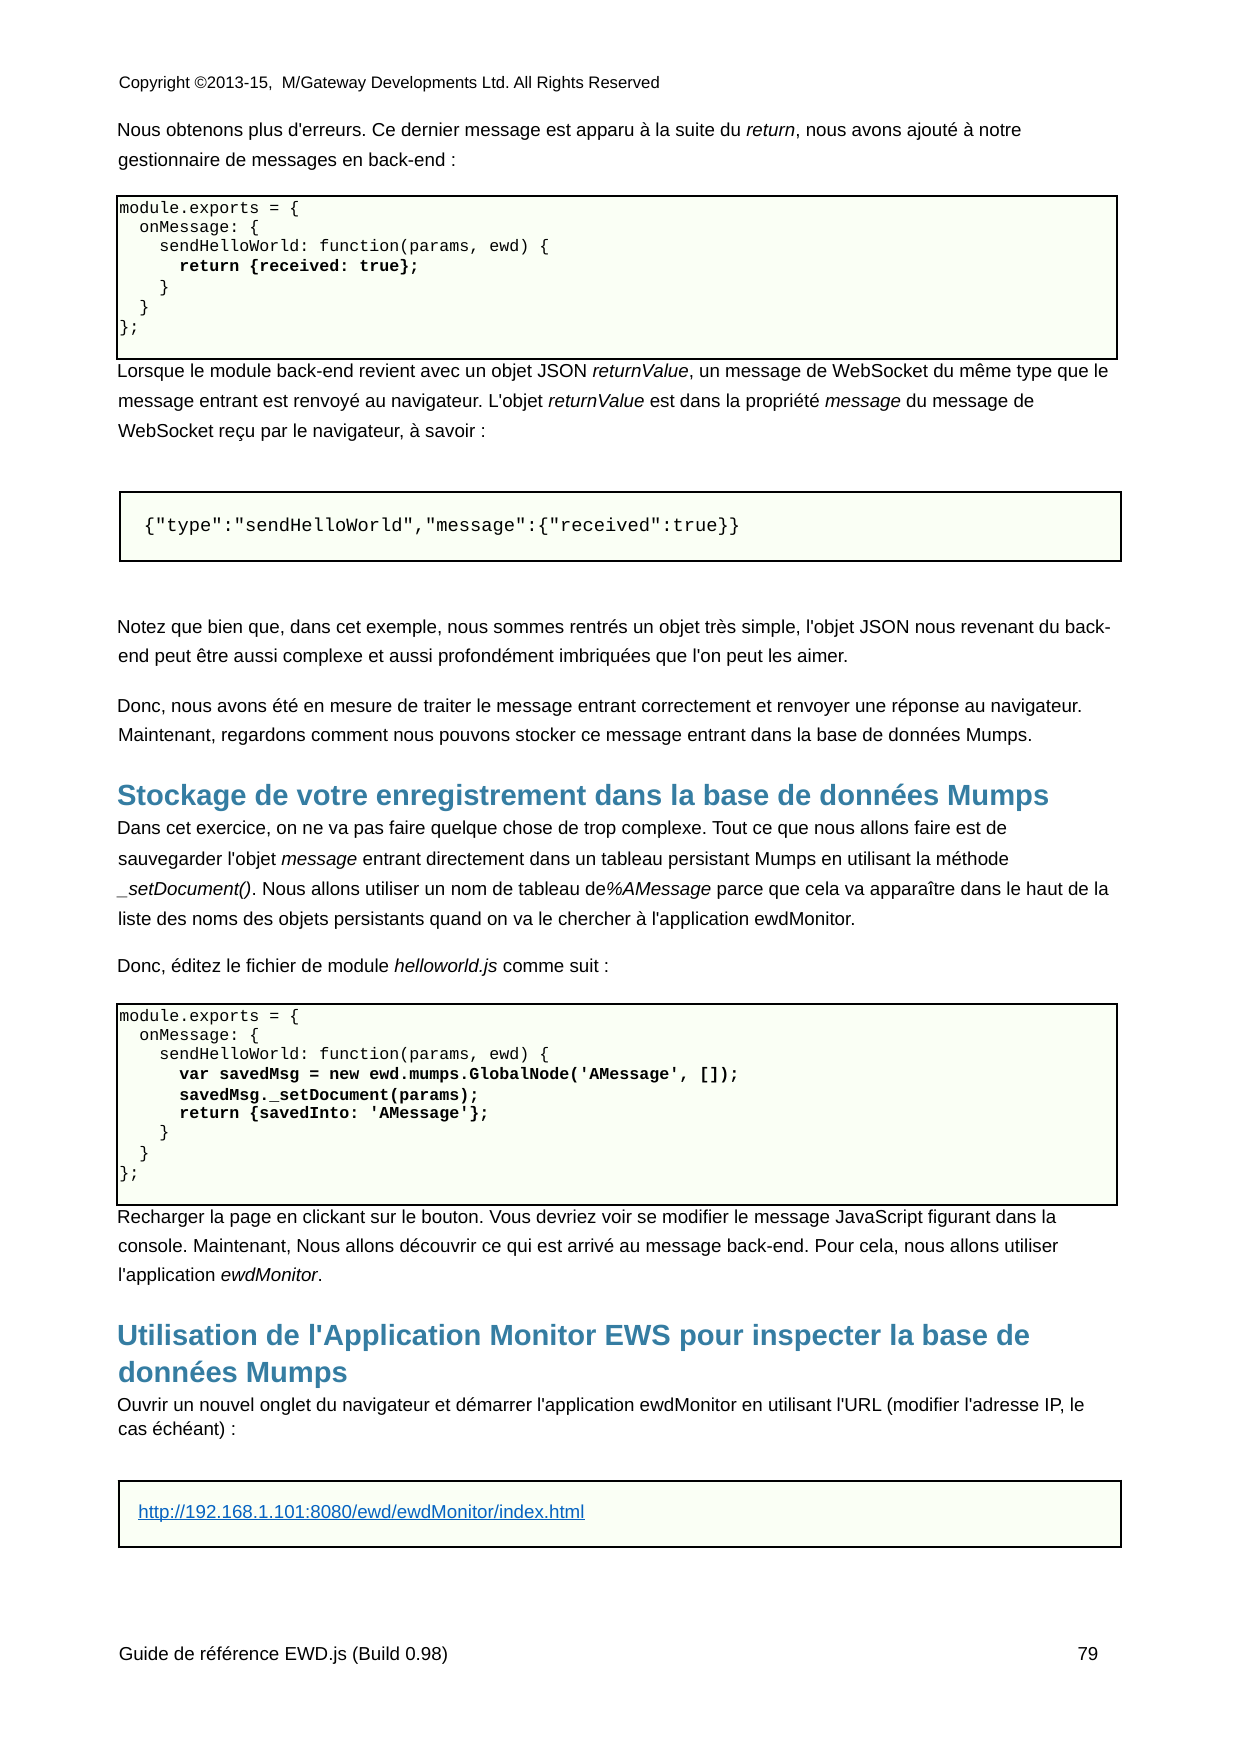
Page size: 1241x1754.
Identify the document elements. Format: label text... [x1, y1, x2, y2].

subtitle Stockage de votre enregistrement dans la base de données Mumps [117, 778, 1120, 812]
text Ouvrir un nouvel onglet du navigateur et démarrer l'application ewdMonitor en utilisant l'URL (modifier l'adresse IP, le cas échéant) : [117, 1394, 1116, 1439]
text Lorsque le module back-end revient avec un objet JSON returnValue, un message de WebSocket du même type que le message entrant est renvoyé au navigateur. L'objet returnValue est dans la propriété message du message de WebSocket reçu par le navigateur, à savoir : [117, 360, 1116, 442]
text http://192.168.1.101:8080/ewd/ewdMonitor/index.html [120, 1482, 1120, 1546]
text Donc, éditez le fichier de module helloworld.js comme suit : [117, 955, 1116, 977]
table_header module.exports = { onMessage: { sendHelloWorld: function(params, ewd) { return {received: true}; } } }; [118, 197, 1116, 358]
text Dans cet exercice, on ne va pas faire quelque chose de trop complexe. Tout ce que nous allons faire est de sauvegarder l'objet message entrant directement dans un tableau persistant Mumps en utilisant la méthode _setDocument(). Nous allons utiliser un nom de tableau de%AMessage parce que cela va apparaître dans le haut de la liste des noms des objets persistants quand on va le chercher à l'application ewdMonitor. [117, 817, 1116, 929]
table_header module.exports = { onMessage: { sendHelloWorld: function(params, ewd) { var savedMsg = new ewd.mumps.GlobalNode('AMessage', []); savedMsg._setDocument(params); return {savedInto: 'AMessage'}; } } }; [118, 1005, 1116, 1204]
text {"type":"sendHelloWorld","message":{"received":true}} [121, 493, 1120, 560]
text Donc, nous avons été en mesure de traiter le message entrant correctement et renvoyer une réponse au navigateur. Maintenant, regardons comment nous pouvons stocker ce message entrant dans la base de données Mumps. [117, 695, 1116, 746]
text Nous obtenons plus d'erreurs. Ce dernier message est apparu à la suite du return, nous avons ajouté à notre gestionnaire de messages en back-end : [117, 119, 1116, 170]
text Recharger la page en clickant sur le bouton. Vous devriez voir se modifier le message JavaScript figurant dans la console. Maintenant, Nous allons découvrir ce qui est arrivé au message back-end. Pour cela, nous allons utiliser l'application ewdMonitor. [117, 1206, 1116, 1285]
text Notez que bien que, dans cet exemple, nous sommes rentrés un objet très simple, l'objet JSON nous revenant du back-end peut être aussi complexe et aussi profondément imbriquées que l'on peut les aimer. [117, 616, 1116, 667]
subtitle Utilisation de l'Application Monitor EWS pour inspecter la base de données Mumps [117, 1318, 1120, 1388]
